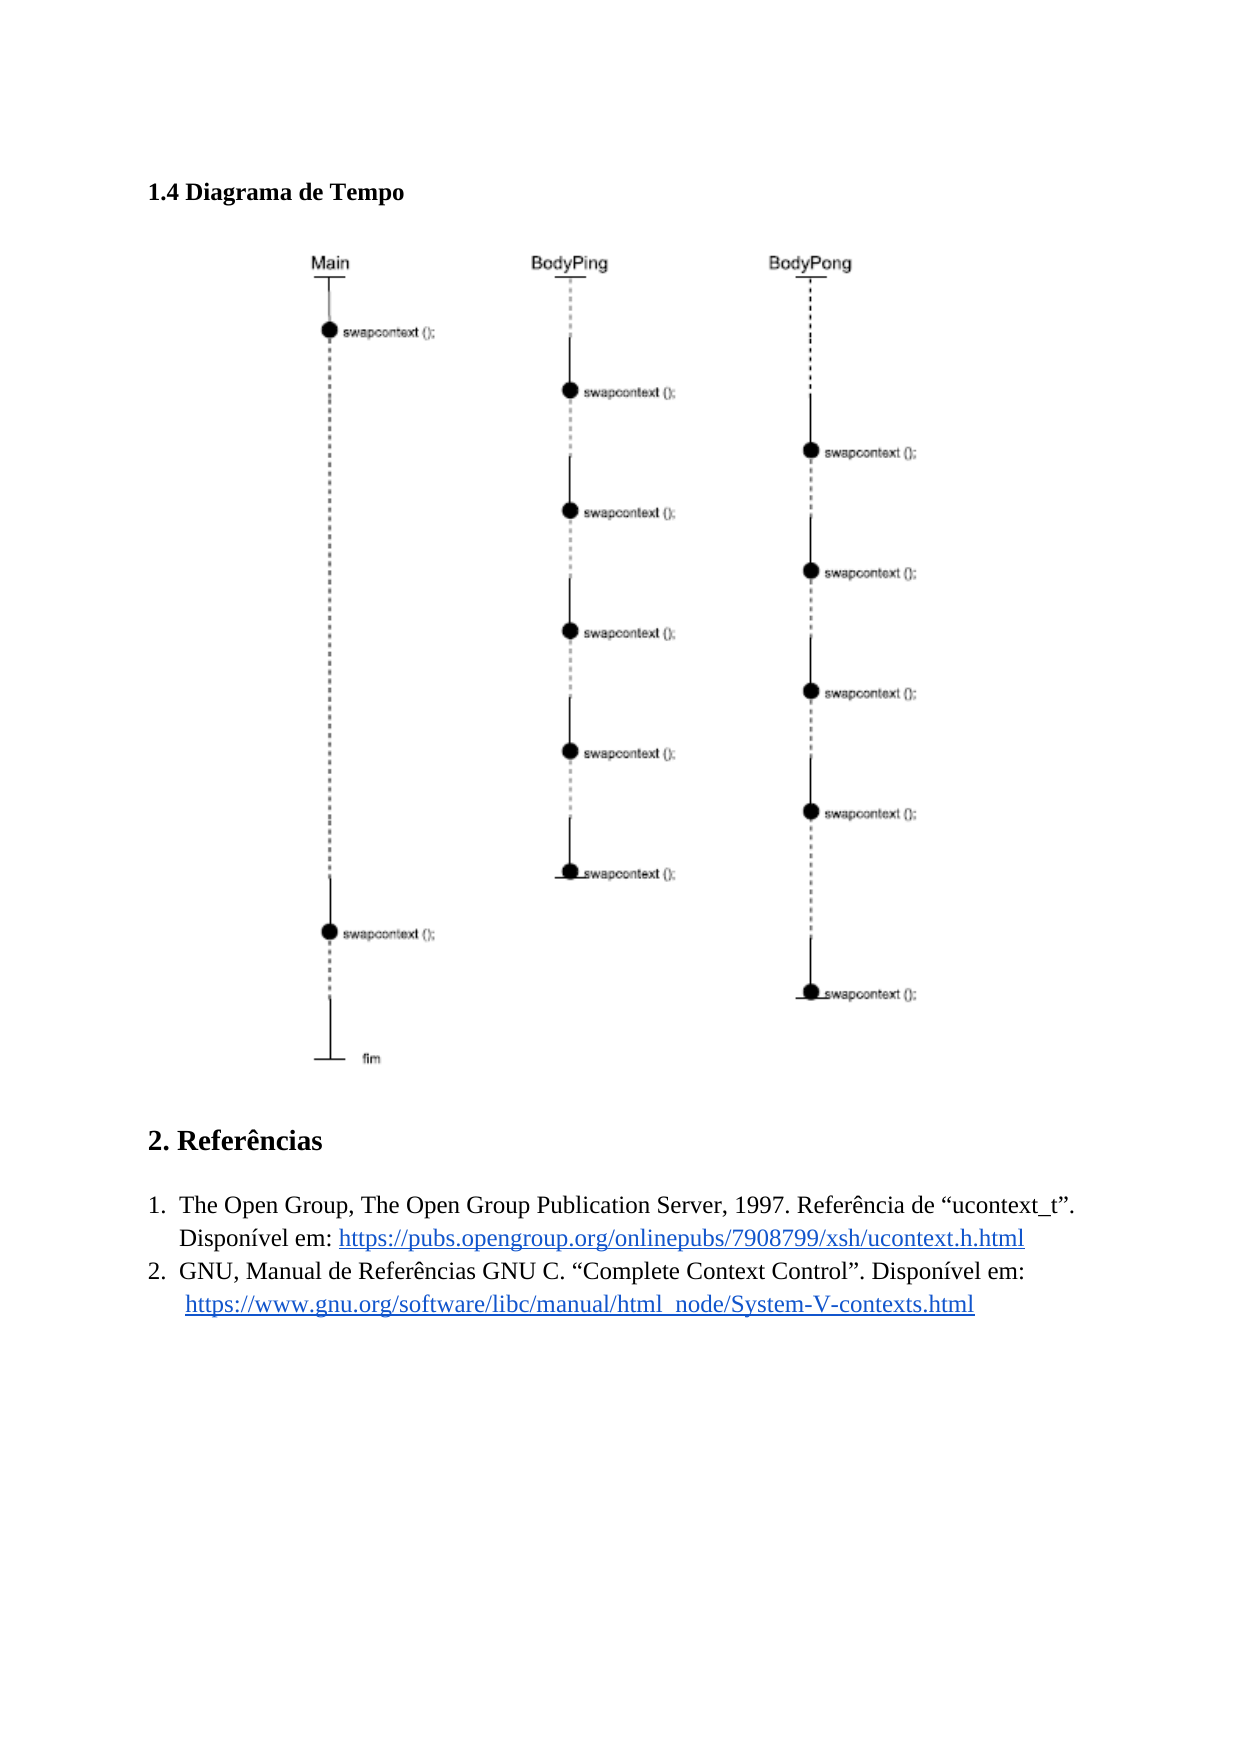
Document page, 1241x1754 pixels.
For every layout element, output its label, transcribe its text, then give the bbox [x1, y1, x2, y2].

subtitle 2. Referências [148, 1123, 1093, 1157]
text Disponível em: https://pubs.opengroup.org/onlinepubs/7908799/xsh/ucontext.h.html 2. GNU, Manual de Referências GNU C. “Complete Context Control”. Disponível em: ___https://www.gnu.org/software/libc/manual/html_node/System-V-contexts.html [148, 1223, 1093, 1318]
text 1. The Open Group, The Open Group Publication Server, 1997. Referência de “ucontext_t”. [148, 1190, 1093, 1219]
picture [233, 239, 1007, 1090]
subtitle 1.4 Diagrama de Tempo [148, 177, 1093, 206]
